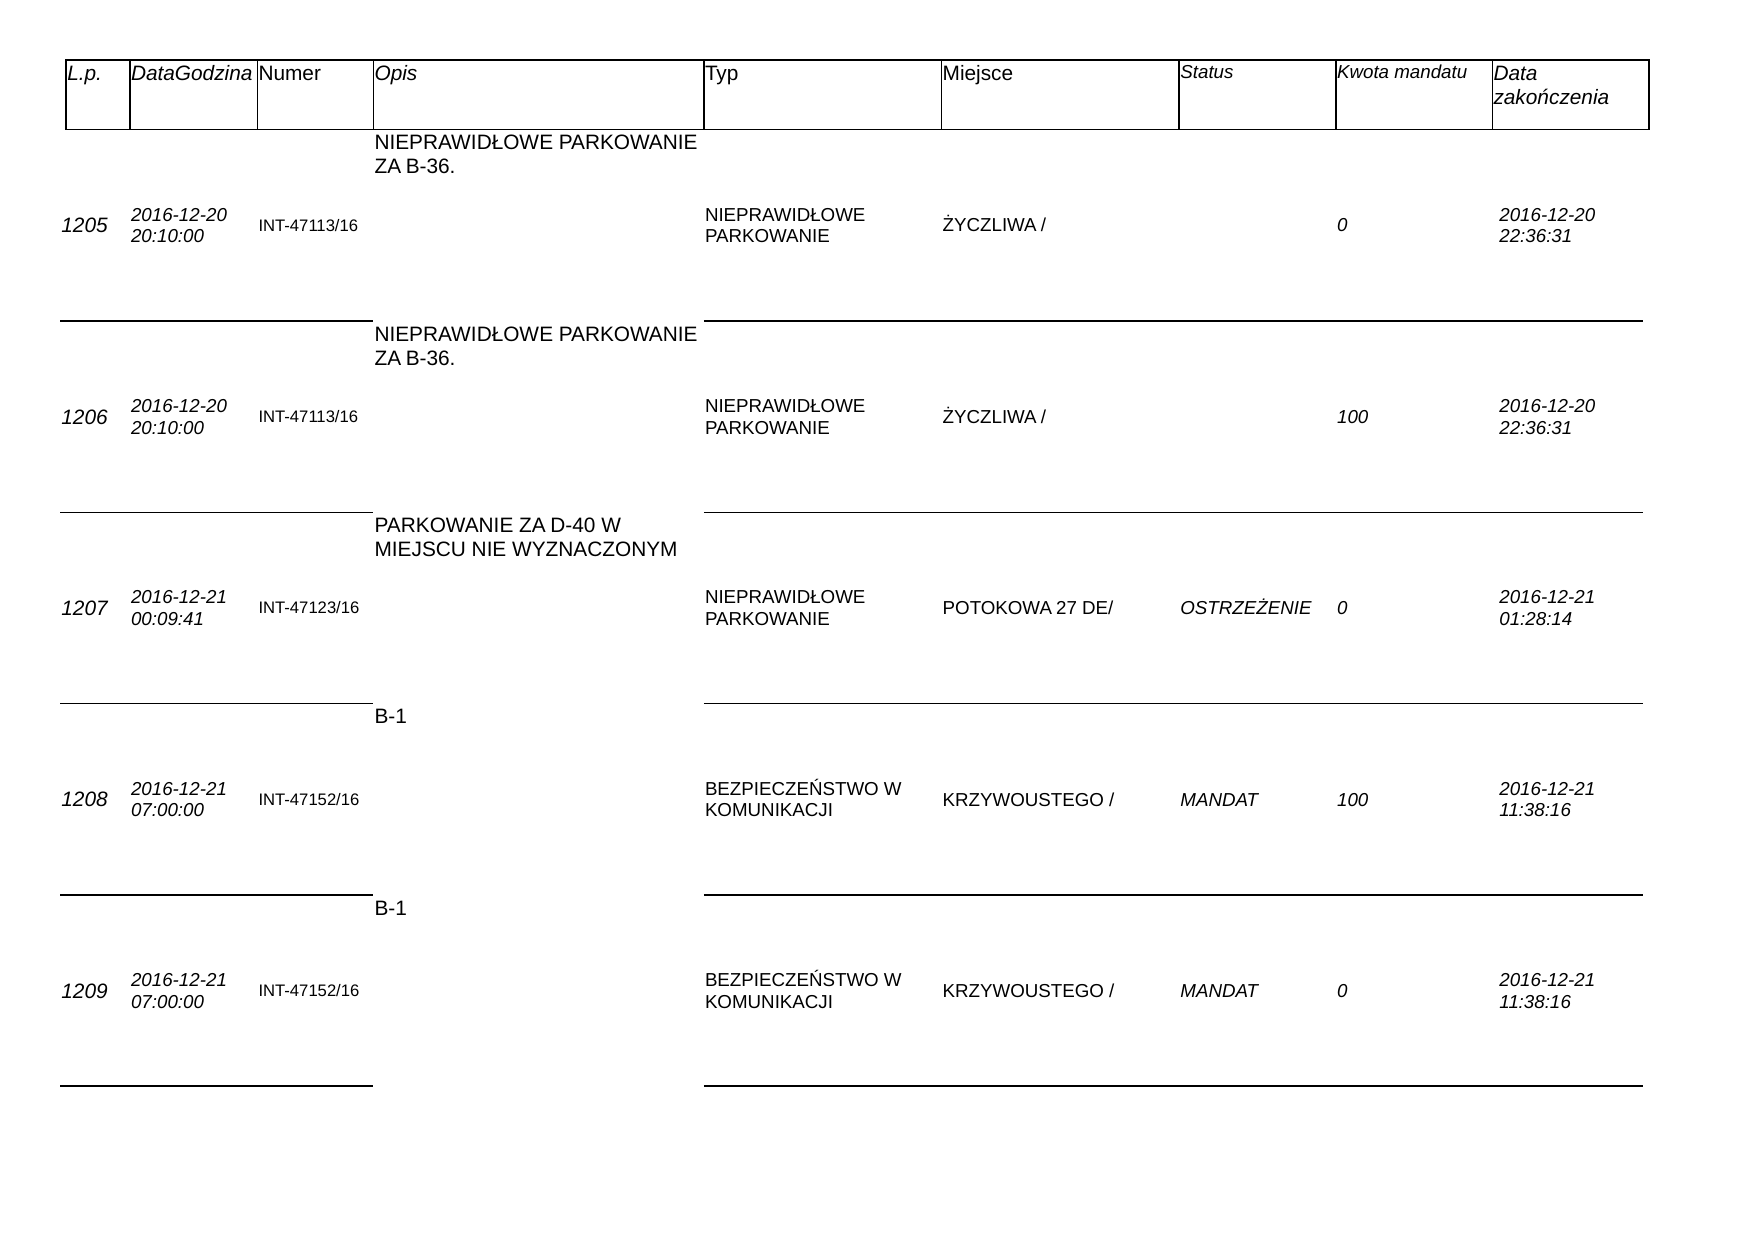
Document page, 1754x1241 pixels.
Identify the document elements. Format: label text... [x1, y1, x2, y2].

table_cell ŻYCZLIWA / [941, 322, 1179, 511]
table_cell 2016-12-20 20:10:00 [130, 322, 257, 511]
table_header DataGodzina [131, 61, 257, 129]
table_cell PARKOWANIE ZA D-40 W MIEJSCU NIE WYZNACZONYM [373, 511, 704, 703]
table_cell NIEPRAWIDŁOWE PARKOWANIE [704, 513, 941, 703]
table_cell 2016-12-21 07:00:00 [130, 896, 257, 1085]
table_cell NIEPRAWIDŁOWE PARKOWANIE [704, 130, 941, 320]
table_header L.p. [67, 61, 129, 129]
table_header Opis [374, 61, 703, 129]
table_cell NIEPRAWIDŁOWE PARKOWANIE [704, 322, 941, 511]
table_cell 1205 [60, 129, 130, 320]
table_cell 0 [1336, 130, 1498, 320]
table_cell 2016-12-21 01:28:14 [1498, 513, 1643, 703]
table_cell 2016-12-21 11:38:16 [1498, 896, 1643, 1085]
table_cell 1208 [60, 704, 130, 894]
table_cell NIEPRAWIDŁOWE PARKOWANIE ZA B-36. [373, 320, 704, 511]
table_cell INT-47123/16 [257, 513, 373, 703]
table_header Status [1180, 61, 1335, 129]
table_cell 2016-12-21 11:38:16 [1498, 704, 1643, 894]
table_header Numer [258, 61, 373, 129]
table_cell 0 [1336, 513, 1498, 703]
table_cell 2016-12-20 22:36:31 [1498, 130, 1643, 320]
table_header Miejsce [942, 61, 1178, 129]
table_cell NIEPRAWIDŁOWE PARKOWANIE ZA B-36. [373, 130, 704, 320]
table_cell [1643, 511, 1649, 703]
table_cell 1207 [60, 513, 130, 703]
table_cell ŻYCZLIWA / [941, 130, 1179, 320]
table_cell MANDAT [1179, 896, 1336, 1085]
table_cell 2016-12-21 00:09:41 [130, 513, 257, 703]
table_cell BEZPIECZEŃSTWO W KOMUNIKACJI [704, 896, 941, 1085]
table_cell MANDAT [1179, 704, 1336, 894]
table_cell INT-47113/16 [257, 322, 373, 511]
table_header Kwota mandatu [1337, 61, 1492, 129]
table_cell [1179, 130, 1336, 320]
table_cell [1643, 894, 1649, 1085]
table_cell POTOKOWA 27 DE/ [941, 513, 1179, 703]
table_cell KRZYWOUSTEGO / [941, 704, 1179, 894]
table_header [60, 59, 65, 129]
table_cell 2016-12-20 20:10:00 [130, 130, 257, 320]
table_cell KRZYWOUSTEGO / [941, 896, 1179, 1085]
table_cell [1643, 703, 1649, 894]
table_cell INT-47152/16 [257, 704, 373, 894]
table_cell 100 [1336, 322, 1498, 511]
table_cell B-1 [373, 703, 704, 894]
table_cell [1643, 130, 1649, 320]
table_cell 2016-12-21 07:00:00 [130, 704, 257, 894]
table_cell 2016-12-20 22:36:31 [1498, 322, 1643, 511]
table_cell INT-47113/16 [257, 130, 373, 320]
table_cell [1643, 320, 1649, 511]
table_cell INT-47152/16 [257, 896, 373, 1085]
table_cell 100 [1336, 704, 1498, 894]
table_cell [1179, 322, 1336, 511]
table_cell BEZPIECZEŃSTWO W KOMUNIKACJI [704, 704, 941, 894]
table_header Typ [705, 61, 941, 129]
table_header Data zakończenia [1493, 61, 1648, 129]
table_cell 0 [1336, 896, 1498, 1085]
table_cell 1206 [60, 322, 130, 511]
table_cell B-1 [373, 894, 704, 1085]
table_cell 1209 [60, 896, 130, 1085]
table_cell OSTRZEŻENIE [1179, 513, 1336, 703]
